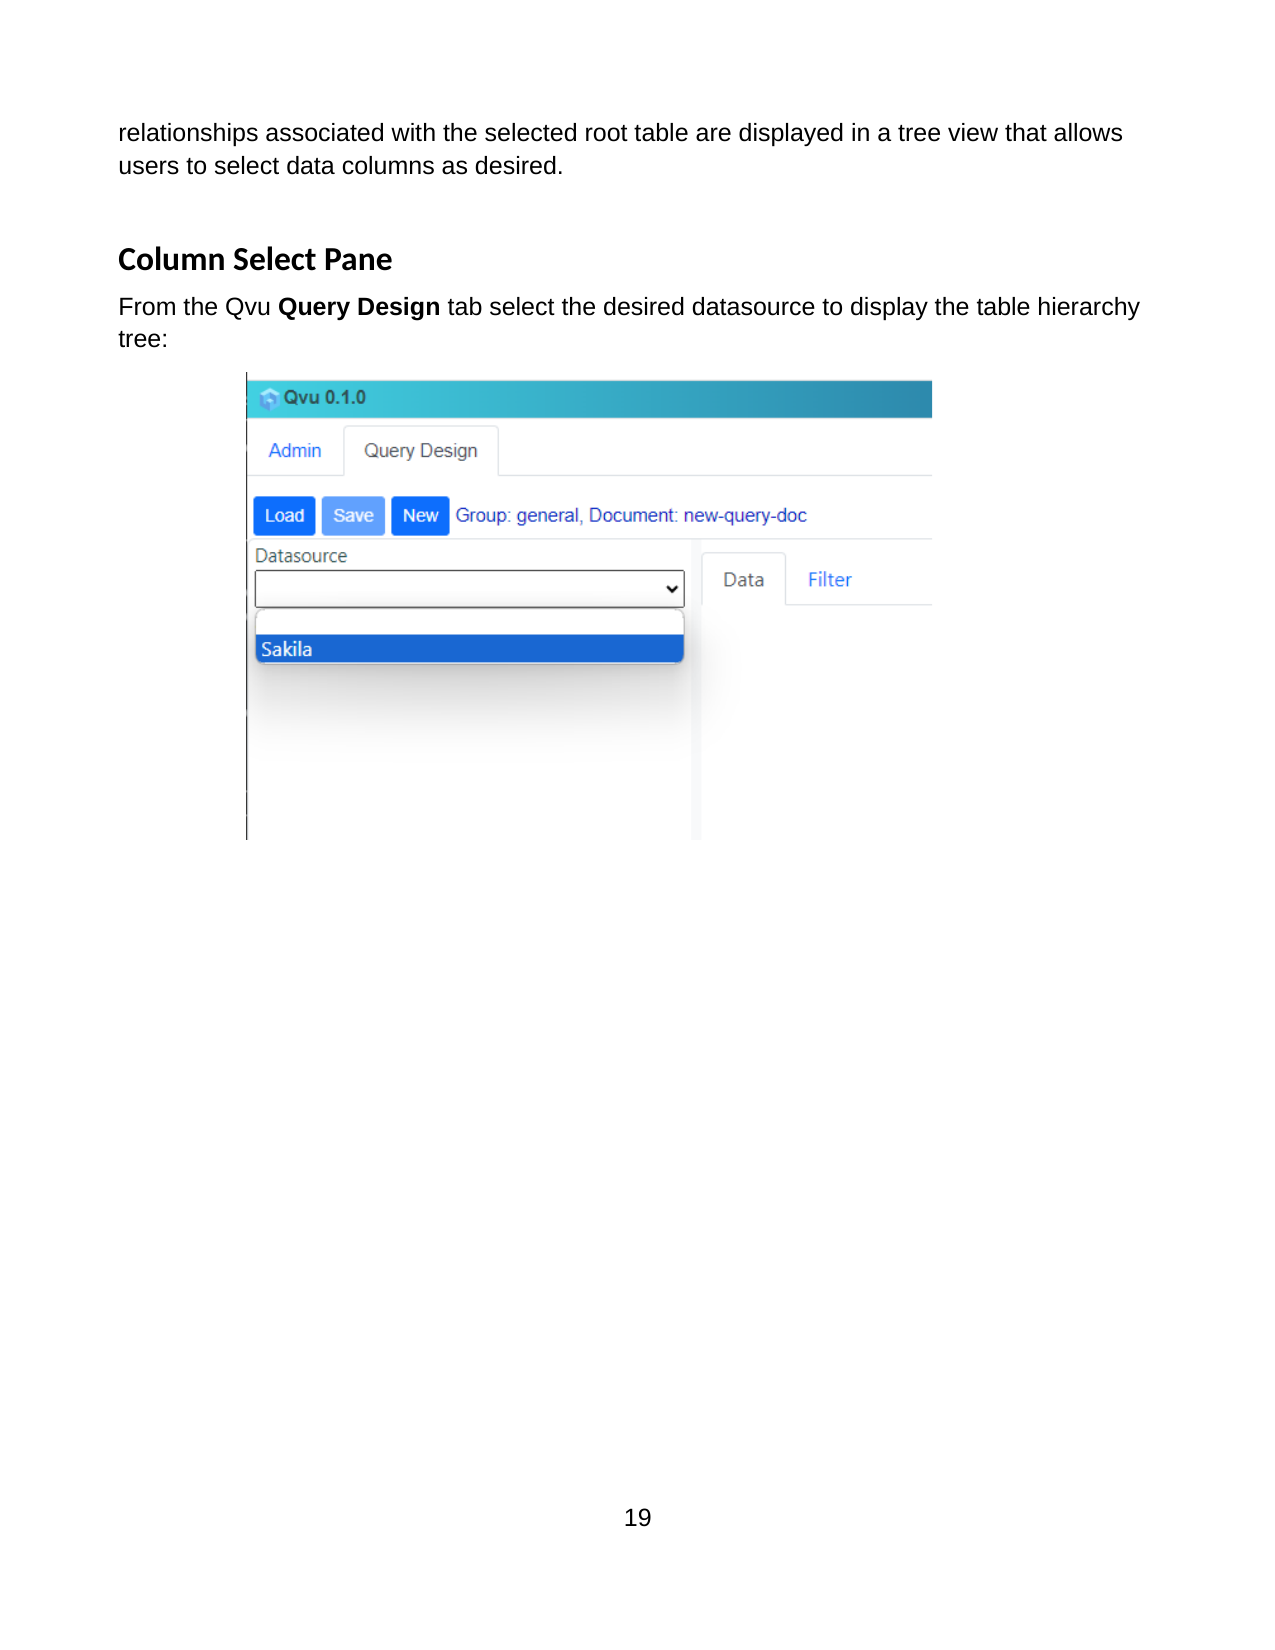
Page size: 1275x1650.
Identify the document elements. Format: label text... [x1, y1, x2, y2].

text relationships associated with the selected root table are displayed in a tree view that allows users to select data columns as desired. [118, 118, 1157, 180]
picture [246, 372, 933, 840]
subtitle Column Select Pane [118, 238, 1157, 279]
text From the Qvu Query Design tab select the desired datasource to display the table hierarchy tree: [118, 291, 1157, 353]
